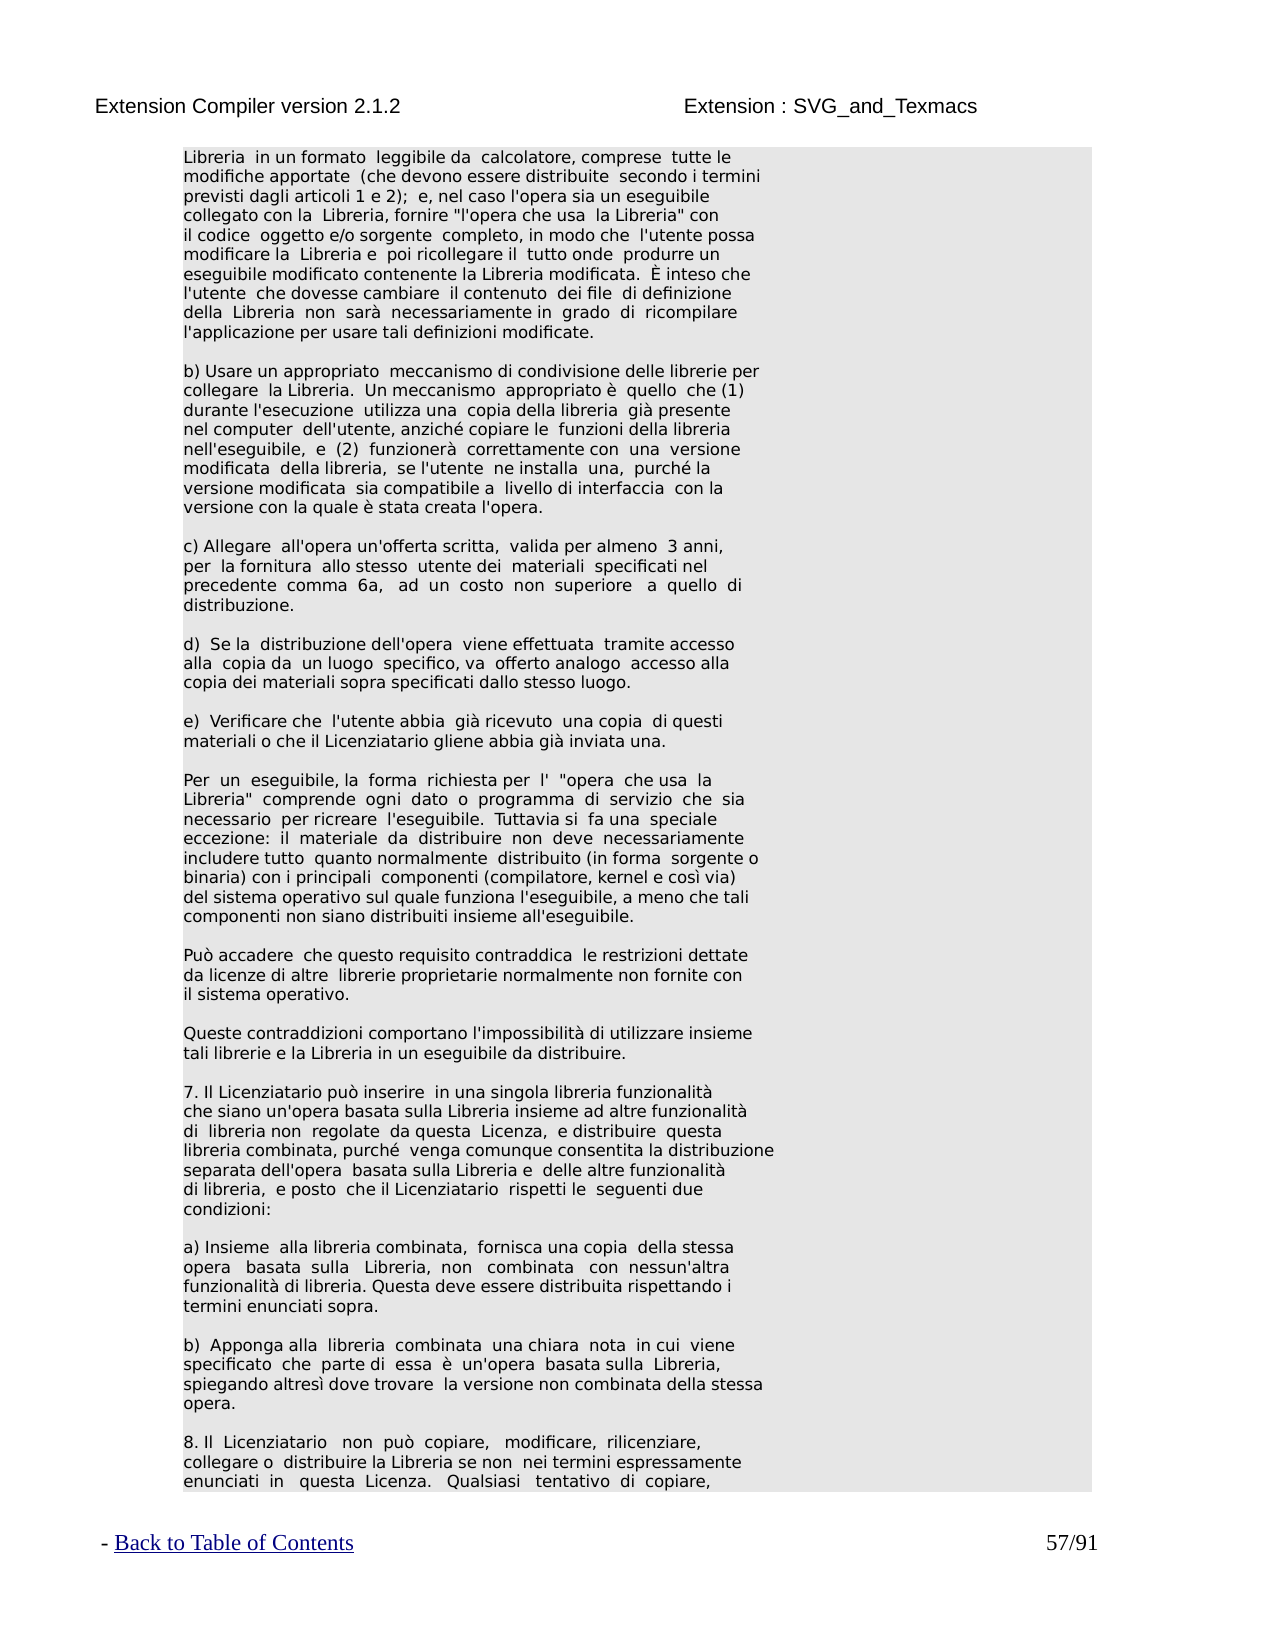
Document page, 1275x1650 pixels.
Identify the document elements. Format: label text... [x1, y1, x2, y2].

text c) Allegare all'opera un'offerta scritta, valida per almeno 3 anni, [183, 537, 1092, 557]
text spiegando altresì dove trovare la versione non combinata della stessa [183, 1375, 1092, 1394]
text materiali o che il Licenziatario gliene abbia già inviata una. [183, 732, 1092, 751]
text previsti dagli articoli 1 e 2); e, nel caso l'opera sia un eseguibile [183, 186, 1092, 206]
text 8. Il Licenziatario non può copiare, modificare, rilicenziare, [183, 1433, 1092, 1453]
text componenti non siano distribuiti insieme all'eseguibile. [183, 907, 1092, 927]
text 7. Il Licenziatario può inserire in una singola libreria funzionalità [183, 1082, 1092, 1102]
text includere tutto quanto normalmente distribuito (in forma sorgente o [183, 849, 1092, 868]
text tali librerie e la Libreria in un eseguibile da distribuire. [183, 1043, 1092, 1063]
text di libreria non regolate da questa Licenza, e distribuire questa [183, 1121, 1092, 1141]
text termini enunciati sopra. [183, 1297, 1092, 1316]
text della Libreria non sarà necessariamente in grado di ricompilare [183, 303, 1092, 323]
text Può accadere che questo requisito contraddica le restrizioni dettate [183, 946, 1092, 966]
text versione modificata sia compatibile a livello di interfaccia con la [183, 479, 1092, 498]
text durante l'esecuzione utilizza una copia della libreria già presente [183, 401, 1092, 420]
text nell'eseguibile, e (2) funzionerà correttamente con una versione [183, 440, 1092, 459]
text Libreria" comprende ogni dato o programma di servizio che sia [183, 790, 1092, 810]
text opera. [183, 1394, 1092, 1414]
text b) Usare un appropriato meccanismo di condivisione delle librerie per [183, 362, 1092, 381]
text precedente comma 6a, ad un costo non superiore a quello di [183, 576, 1092, 596]
text necessario per ricreare l'eseguibile. Tuttavia si fa una speciale [183, 810, 1092, 829]
text d) Se la distribuzione dell'opera viene effettuata tramite accesso [183, 634, 1092, 654]
text il sistema operativo. [183, 985, 1092, 1004]
text da licenze di altre librerie proprietarie normalmente non fornite con [183, 966, 1092, 985]
text l'applicazione per usare tali definizioni modificate. [183, 323, 1092, 342]
text funzionalità di libreria. Questa deve essere distribuita rispettando i [183, 1277, 1092, 1297]
text Libreria in un formato leggibile da calcolatore, comprese tutte le [183, 147, 1092, 167]
text specificato che parte di essa è un'opera basata sulla Libreria, [183, 1355, 1092, 1375]
text condizioni: [183, 1199, 1092, 1219]
text nel computer dell'utente, anziché copiare le funzioni della libreria [183, 420, 1092, 440]
text del sistema operativo sul quale funziona l'eseguibile, a meno che tali [183, 888, 1092, 907]
text eseguibile modificato contenente la Libreria modificata. È inteso che [183, 264, 1092, 284]
text a) Insieme alla libreria combinata, fornisca una copia della stessa [183, 1238, 1092, 1258]
text Queste contraddizioni comportano l'impossibilità di utilizzare insieme [183, 1024, 1092, 1043]
text modificare la Libreria e poi ricollegare il tutto onde produrre un [183, 245, 1092, 264]
text modifiche apportate (che devono essere distribuite secondo i termini [183, 167, 1092, 186]
text distribuzione. [183, 596, 1092, 615]
text copia dei materiali sopra specificati dallo stesso luogo. [183, 673, 1092, 693]
text modificata della libreria, se l'utente ne installa una, purché la [183, 459, 1092, 479]
text separata dell'opera basata sulla Libreria e delle altre funzionalità [183, 1160, 1092, 1180]
text enunciati in questa Licenza. Qualsiasi tentativo di copiare, [183, 1472, 1092, 1492]
text libreria combinata, purché venga comunque consentita la distribuzione [183, 1141, 1092, 1160]
text di libreria, e posto che il Licenziatario rispetti le seguenti due [183, 1180, 1092, 1199]
text opera basata sulla Libreria, non combinata con nessun'altra [183, 1258, 1092, 1277]
text il codice oggetto e/o sorgente completo, in modo che l'utente possa [183, 225, 1092, 245]
text eccezione: il materiale da distribuire non deve necessariamente [183, 829, 1092, 849]
text binaria) con i principali componenti (compilatore, kernel e così via) [183, 868, 1092, 888]
text l'utente che dovesse cambiare il contenuto dei file di definizione [183, 284, 1092, 303]
text collegare la Libreria. Un meccanismo appropriato è quello che (1) [183, 381, 1092, 401]
text per la fornitura allo stesso utente dei materiali specificati nel [183, 557, 1092, 576]
text alla copia da un luogo specifico, va offerto analogo accesso alla [183, 654, 1092, 673]
text b) Apponga alla libreria combinata una chiara nota in cui viene [183, 1336, 1092, 1355]
text collegato con la Libreria, fornire "l'opera che usa la Libreria" con [183, 206, 1092, 225]
text che siano un'opera basata sulla Libreria insieme ad altre funzionalità [183, 1102, 1092, 1121]
text Per un eseguibile, la forma richiesta per l' "opera che usa la [183, 771, 1092, 790]
text e) Verificare che l'utente abbia già ricevuto una copia di questi [183, 712, 1092, 732]
text versione con la quale è stata creata l'opera. [183, 498, 1092, 518]
text collegare o distribuire la Libreria se non nei termini espressamente [183, 1453, 1092, 1472]
